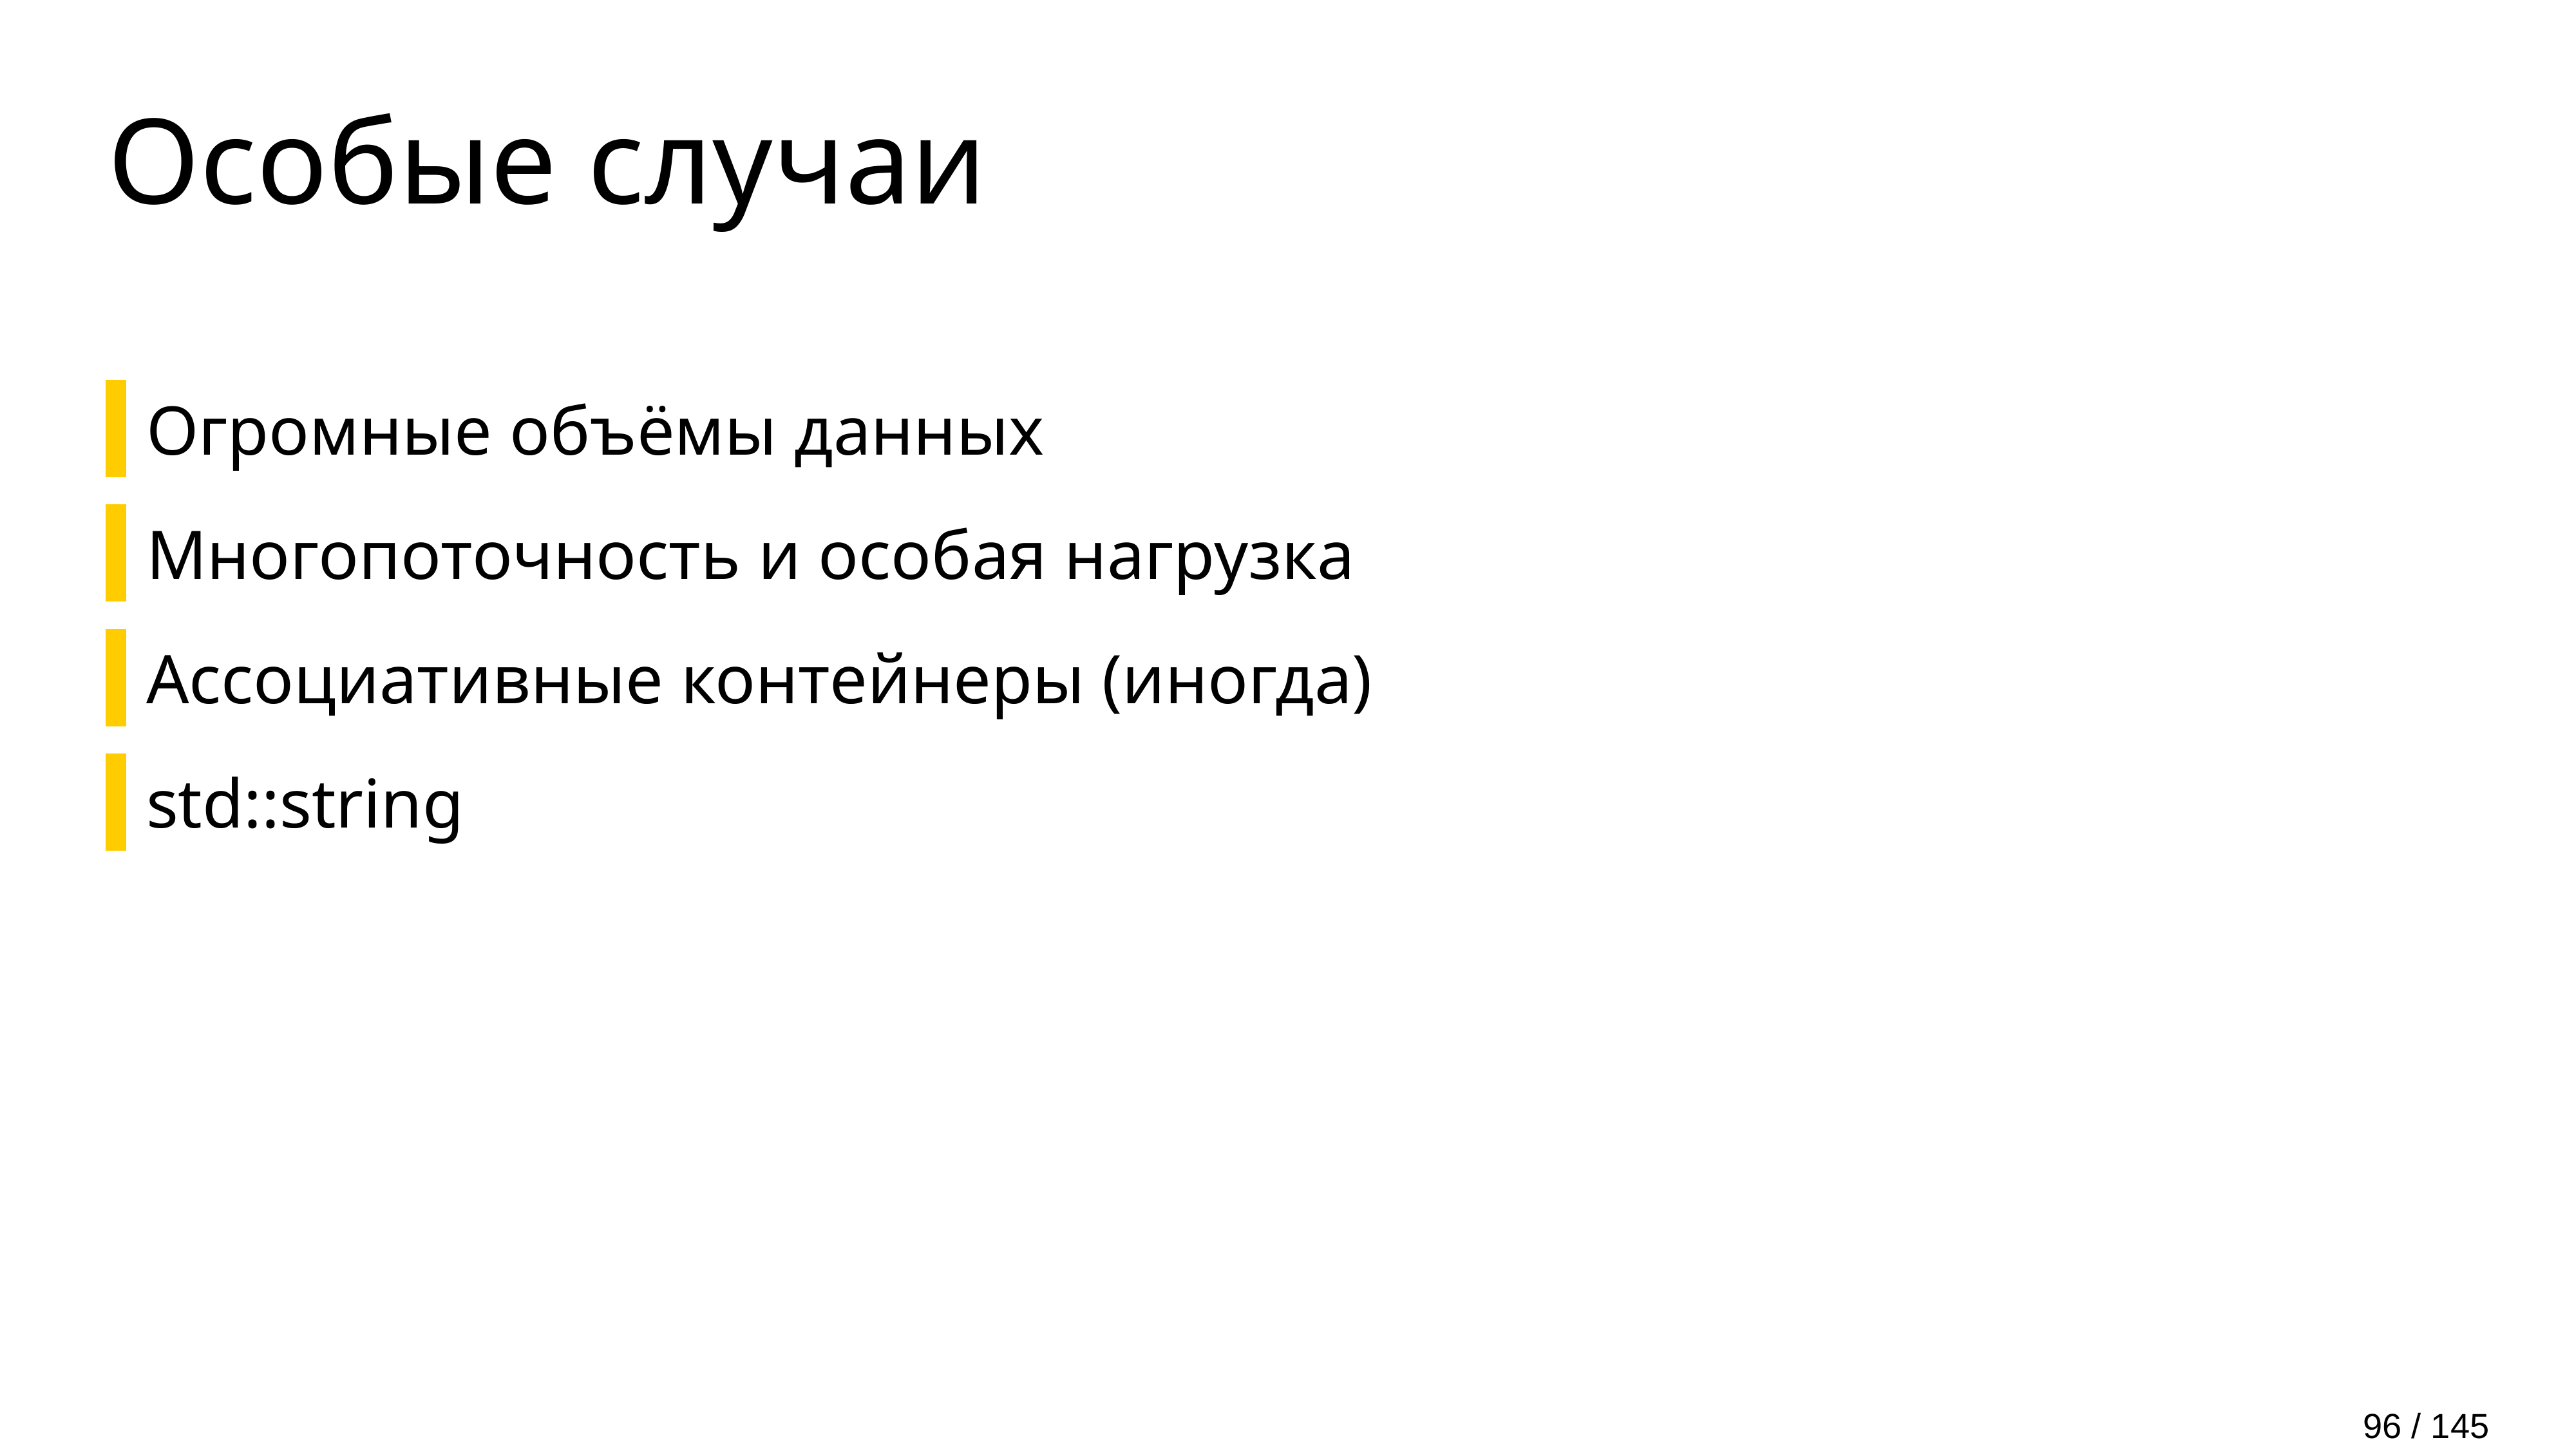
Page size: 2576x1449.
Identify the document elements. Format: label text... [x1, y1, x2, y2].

text_box <number> / 145 [2353, 1402, 2576, 1449]
text_box Огромные объёмы данных Многопоточность и особая нагрузка Ассоциативные контейнеры (иногда) std::string [96, 364, 2512, 1419]
title Особые случаи [108, 80, 2468, 242]
